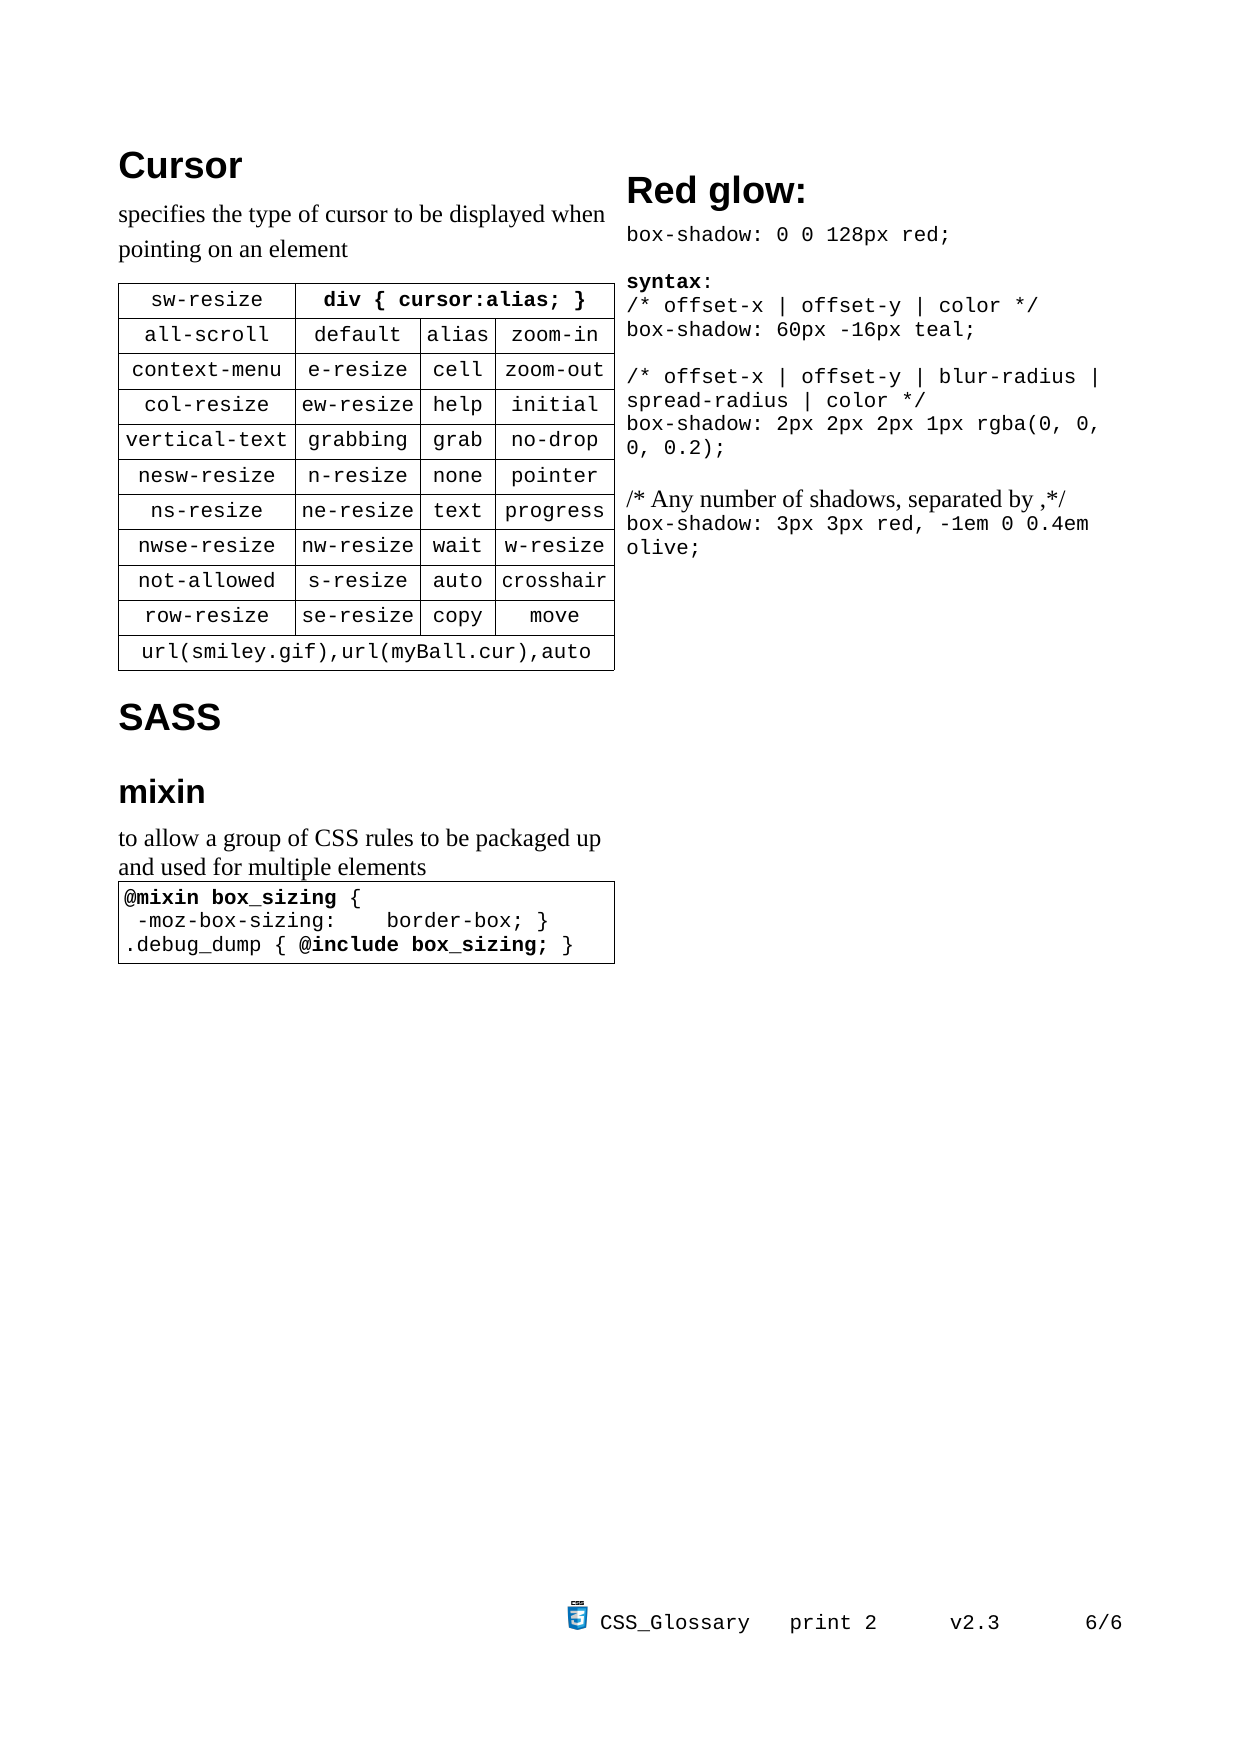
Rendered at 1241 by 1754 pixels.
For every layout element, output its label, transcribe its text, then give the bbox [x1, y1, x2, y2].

subtitle SASS [118, 695, 614, 739]
text box-shadow: 0 0 128px red; [626, 224, 1122, 248]
subtitle Red glow: [626, 168, 1122, 212]
table_cell crosshair [496, 566, 614, 600]
table_header div { cursor:alias; } [296, 284, 614, 318]
table_cell auto [421, 566, 495, 600]
table_header @mixin box_sizing { -moz-box-sizing: border-box; } .debug_dump { @include box_sizing; } [119, 882, 614, 963]
table_cell vertical-text [119, 425, 295, 459]
table_cell text [421, 495, 495, 529]
table_cell grab [421, 425, 495, 459]
table_cell context-menu [119, 354, 295, 388]
table_cell e-resize [296, 354, 420, 388]
text to allow a group of CSS rules to be packaged up and used for multiple elements [118, 823, 614, 881]
text specifies the type of cursor to be displayed when pointing on an element [118, 199, 614, 262]
table_cell default [296, 319, 420, 353]
text box-shadow: 2px 2px 2px 1px rgba(0, 0, 0, 0.2); [626, 413, 1122, 461]
table_cell url(smiley.gif),url(myBall.cur),auto [119, 636, 614, 670]
table_cell cell [421, 354, 495, 388]
text box-shadow: 3px 3px red, -1em 0 0.4em olive; [626, 513, 1122, 560]
table_cell ew-resize [296, 390, 420, 424]
table_cell alias [421, 319, 495, 353]
table_cell none [421, 460, 495, 494]
table_cell progress [496, 495, 614, 529]
subtitle mixin [118, 772, 614, 811]
table_cell zoom-in [496, 319, 614, 353]
table_cell s-resize [296, 566, 420, 600]
table_cell pointer [496, 460, 614, 494]
picture [567, 1601, 588, 1630]
text syntax: [626, 272, 1122, 295]
table_cell ns-resize [119, 495, 295, 529]
table_cell no-drop [496, 425, 614, 459]
table_cell w-resize [496, 530, 614, 564]
table_cell all-scroll [119, 319, 295, 353]
text /* Any number of shadows, separated by ,*/ [626, 484, 1122, 513]
table_cell nw-resize [296, 530, 420, 564]
table_cell col-resize [119, 390, 295, 424]
text box-shadow: 60px -16px teal; [626, 319, 1122, 342]
table_cell not-allowed [119, 566, 295, 600]
table_cell se-resize [296, 601, 420, 635]
table_cell copy [421, 601, 495, 635]
table_cell wait [421, 530, 495, 564]
table_cell ne-resize [296, 495, 420, 529]
table_cell help [421, 390, 495, 424]
table_cell grabbing [296, 425, 420, 459]
text /* offset-x | offset-y | blur-radius | spread-radius | color */ [626, 366, 1122, 413]
table_cell n-resize [296, 460, 420, 494]
table_cell nwse-resize [119, 530, 295, 564]
table_cell initial [496, 390, 614, 424]
table_cell row-resize [119, 601, 295, 635]
table_cell move [496, 601, 614, 635]
text /* offset-x | offset-y | color */ [626, 295, 1122, 319]
table_cell zoom-out [496, 354, 614, 388]
table_cell nesw-resize [119, 460, 295, 494]
subtitle Cursor [118, 143, 614, 187]
table_header sw-resize [119, 284, 295, 318]
